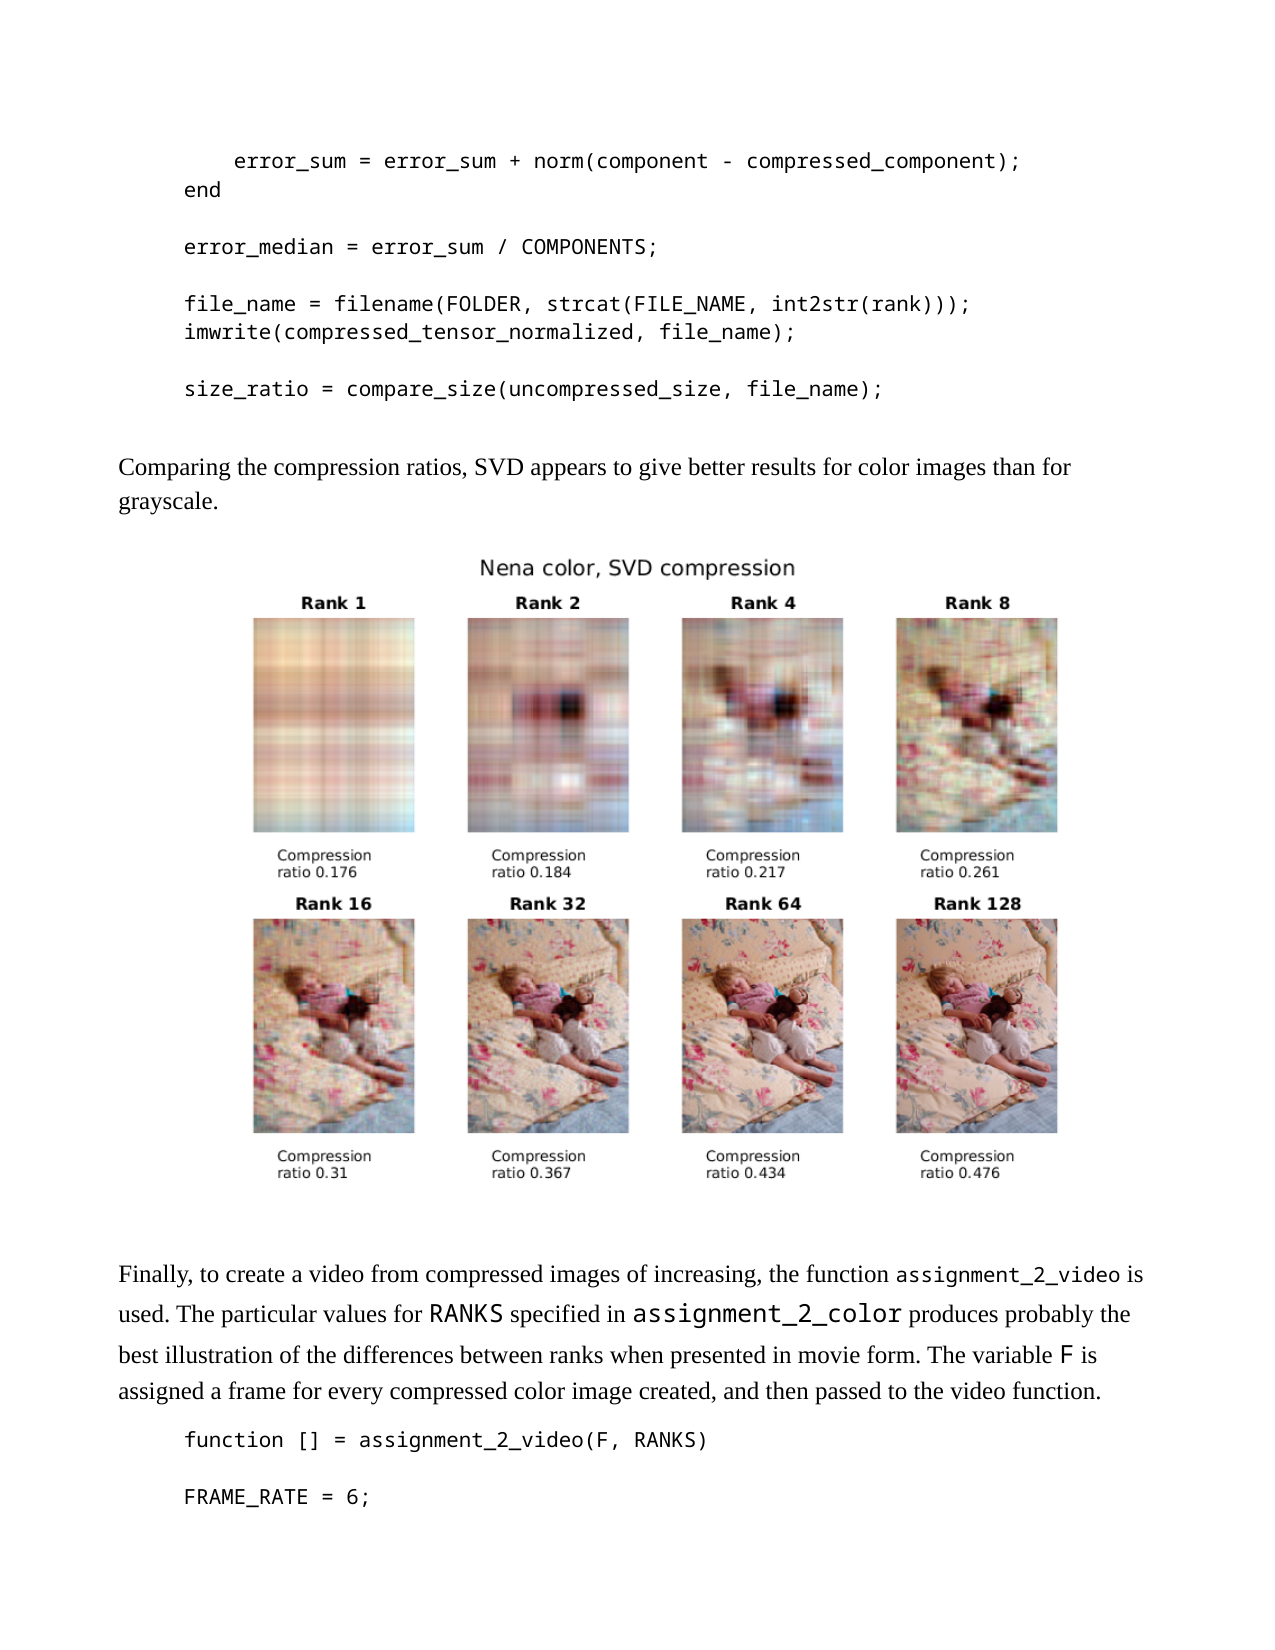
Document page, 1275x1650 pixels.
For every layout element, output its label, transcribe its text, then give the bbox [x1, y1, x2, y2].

picture [118, 535, 1157, 1205]
text function [] = assignment_2_video(F, RANKS) [184, 1426, 1157, 1454]
text file_name = filename(FOLDER, strcat(FILE_NAME, int2str(rank))); [184, 289, 1157, 317]
text error_sum = error_sum + norm(component - compressed_component); [184, 147, 1157, 175]
text Comparing the compression ratios, SVD appears to give better results for color images than for grayscale. [118, 452, 1157, 515]
text end [184, 175, 1157, 203]
text error_median = error_sum / COMPONENTS; [184, 232, 1157, 260]
text Finally, to create a video from compressed images of increasing, the function assignment_2_video is used. The particular values for RANKS specified in assignment_2_color produces probably the best illustration of the differences between ranks when presented in movie form. The variable F is assigned a frame for every compressed color image created, and then passed to the video function. [118, 1259, 1157, 1405]
text imwrite(compressed_tensor_normalized, file_name); [184, 317, 1157, 346]
text size_ratio = compare_size(uncompressed_size, file_name); [184, 374, 1157, 402]
text FRAME_RATE = 6; [184, 1482, 1157, 1511]
